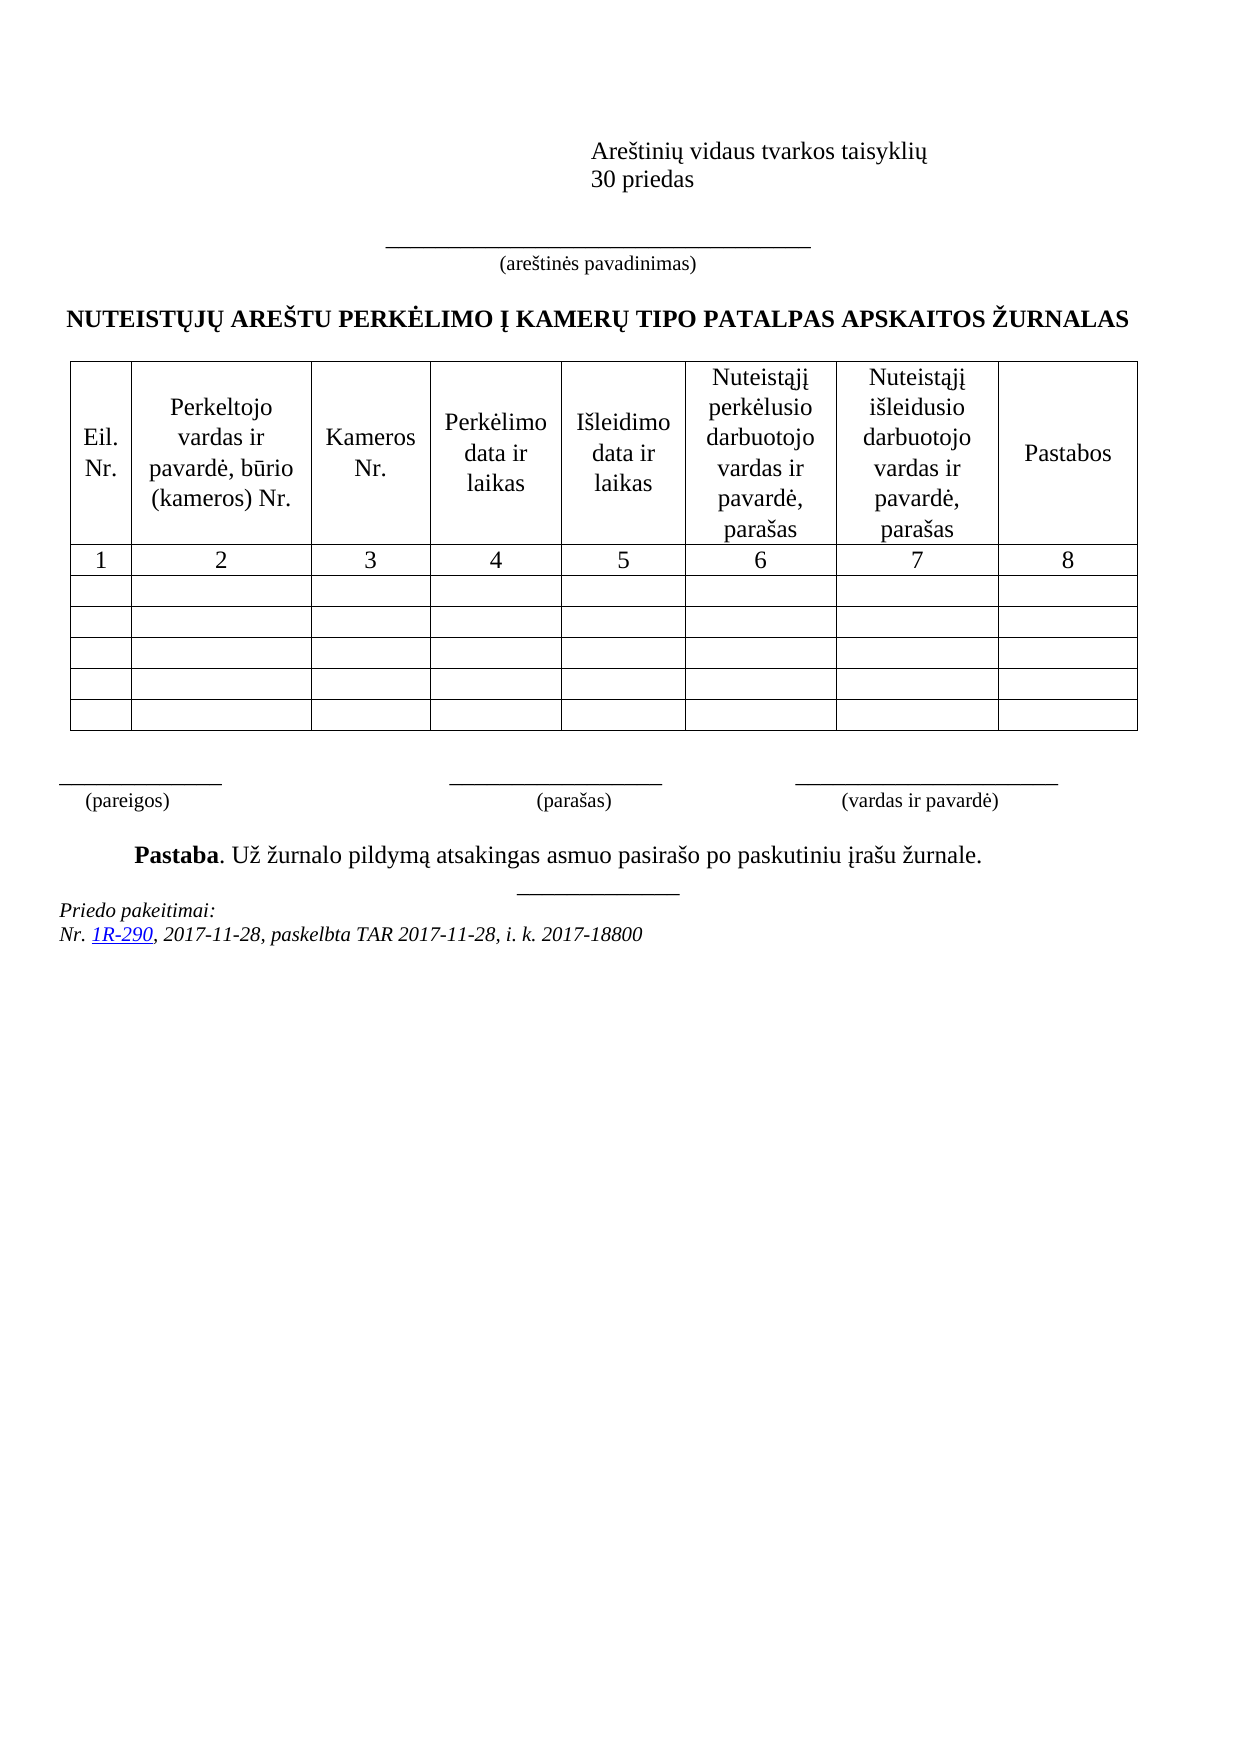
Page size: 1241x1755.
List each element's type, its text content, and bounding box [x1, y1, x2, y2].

text Pastaba. Už žurnalo pildymą atsakingas asmuo pasirašo po paskutiniu įrašu žurnale. [59, 841, 1137, 869]
table_cell [562, 576, 685, 606]
table_cell [686, 700, 836, 730]
table_cell 1 [71, 545, 131, 575]
table_cell 2 [132, 545, 311, 575]
table_cell [431, 700, 561, 730]
table_cell [71, 607, 131, 637]
table_cell [71, 638, 131, 668]
table_cell [431, 576, 561, 606]
table_cell [562, 700, 685, 730]
table_cell [837, 638, 998, 668]
table_header Nuteistąjį išleidusio darbuotojo vardas ir pavardė, parašas [837, 362, 998, 544]
table_cell [132, 607, 311, 637]
table_cell [686, 638, 836, 668]
table_cell 5 [562, 545, 685, 575]
table_cell [686, 607, 836, 637]
table_cell [837, 700, 998, 730]
table_cell [562, 638, 685, 668]
table_header Eil. Nr. [71, 362, 131, 544]
table_cell [837, 669, 998, 699]
table_cell [837, 576, 998, 606]
table_cell [71, 700, 131, 730]
table_cell [562, 669, 685, 699]
table_cell 7 [837, 545, 998, 575]
table_cell [312, 638, 430, 668]
table_cell [312, 700, 430, 730]
table_cell [431, 638, 561, 668]
table_cell 3 [312, 545, 430, 575]
table_cell [431, 607, 561, 637]
table_cell [312, 669, 430, 699]
text (areštinės pavadinimas) [59, 251, 1137, 275]
text _____________ [59, 869, 1137, 898]
text Areštinių vidaus tvarkos taisyklių [591, 136, 1137, 164]
table_header Perkeltojo vardas ir pavardė, būrio (kameros) Nr. [132, 362, 311, 544]
text NUTEISTŲJŲ AREŠTU PERKĖLIMO Į KAMERŲ TIPO PATALPAS APSKAITOS ŽURNALAS [59, 304, 1137, 332]
table_cell [312, 607, 430, 637]
table_cell [686, 669, 836, 699]
table_cell [312, 576, 430, 606]
table_cell 8 [999, 545, 1137, 575]
table_header Pastabos [999, 362, 1137, 544]
text _____________ _________________ _____________________ [59, 759, 1137, 788]
table_cell 6 [686, 545, 836, 575]
table_header Nuteistąjį perkėlusio darbuotojo vardas ir pavardė, parašas [686, 362, 836, 544]
table_cell [999, 638, 1137, 668]
table_cell [431, 669, 561, 699]
table_header Kameros Nr. [312, 362, 430, 544]
table_cell [999, 607, 1137, 637]
text 30 priedas [591, 164, 1137, 193]
table_cell [71, 576, 131, 606]
table_header Perkėlimo data ir laikas [431, 362, 561, 544]
table_cell [837, 607, 998, 637]
text (pareigos) (parašas) (vardas ir pavardė) [59, 788, 1137, 812]
table_cell [132, 576, 311, 606]
table_cell [132, 669, 311, 699]
table_header Išleidimo data ir laikas [562, 362, 685, 544]
table_cell [132, 638, 311, 668]
text __________________________________ [59, 222, 1137, 251]
table_cell [999, 700, 1137, 730]
table_cell [999, 669, 1137, 699]
table_cell 4 [431, 545, 561, 575]
table_cell [71, 669, 131, 699]
table_cell [686, 576, 836, 606]
table_cell [999, 576, 1137, 606]
text Nr. 1R-290, 2017-11-28, paskelbta TAR 2017-11-28, i. k. 2017-18800 [59, 922, 1137, 946]
table_cell [562, 607, 685, 637]
table_cell [132, 700, 311, 730]
text Priedo pakeitimai: [59, 898, 1137, 922]
